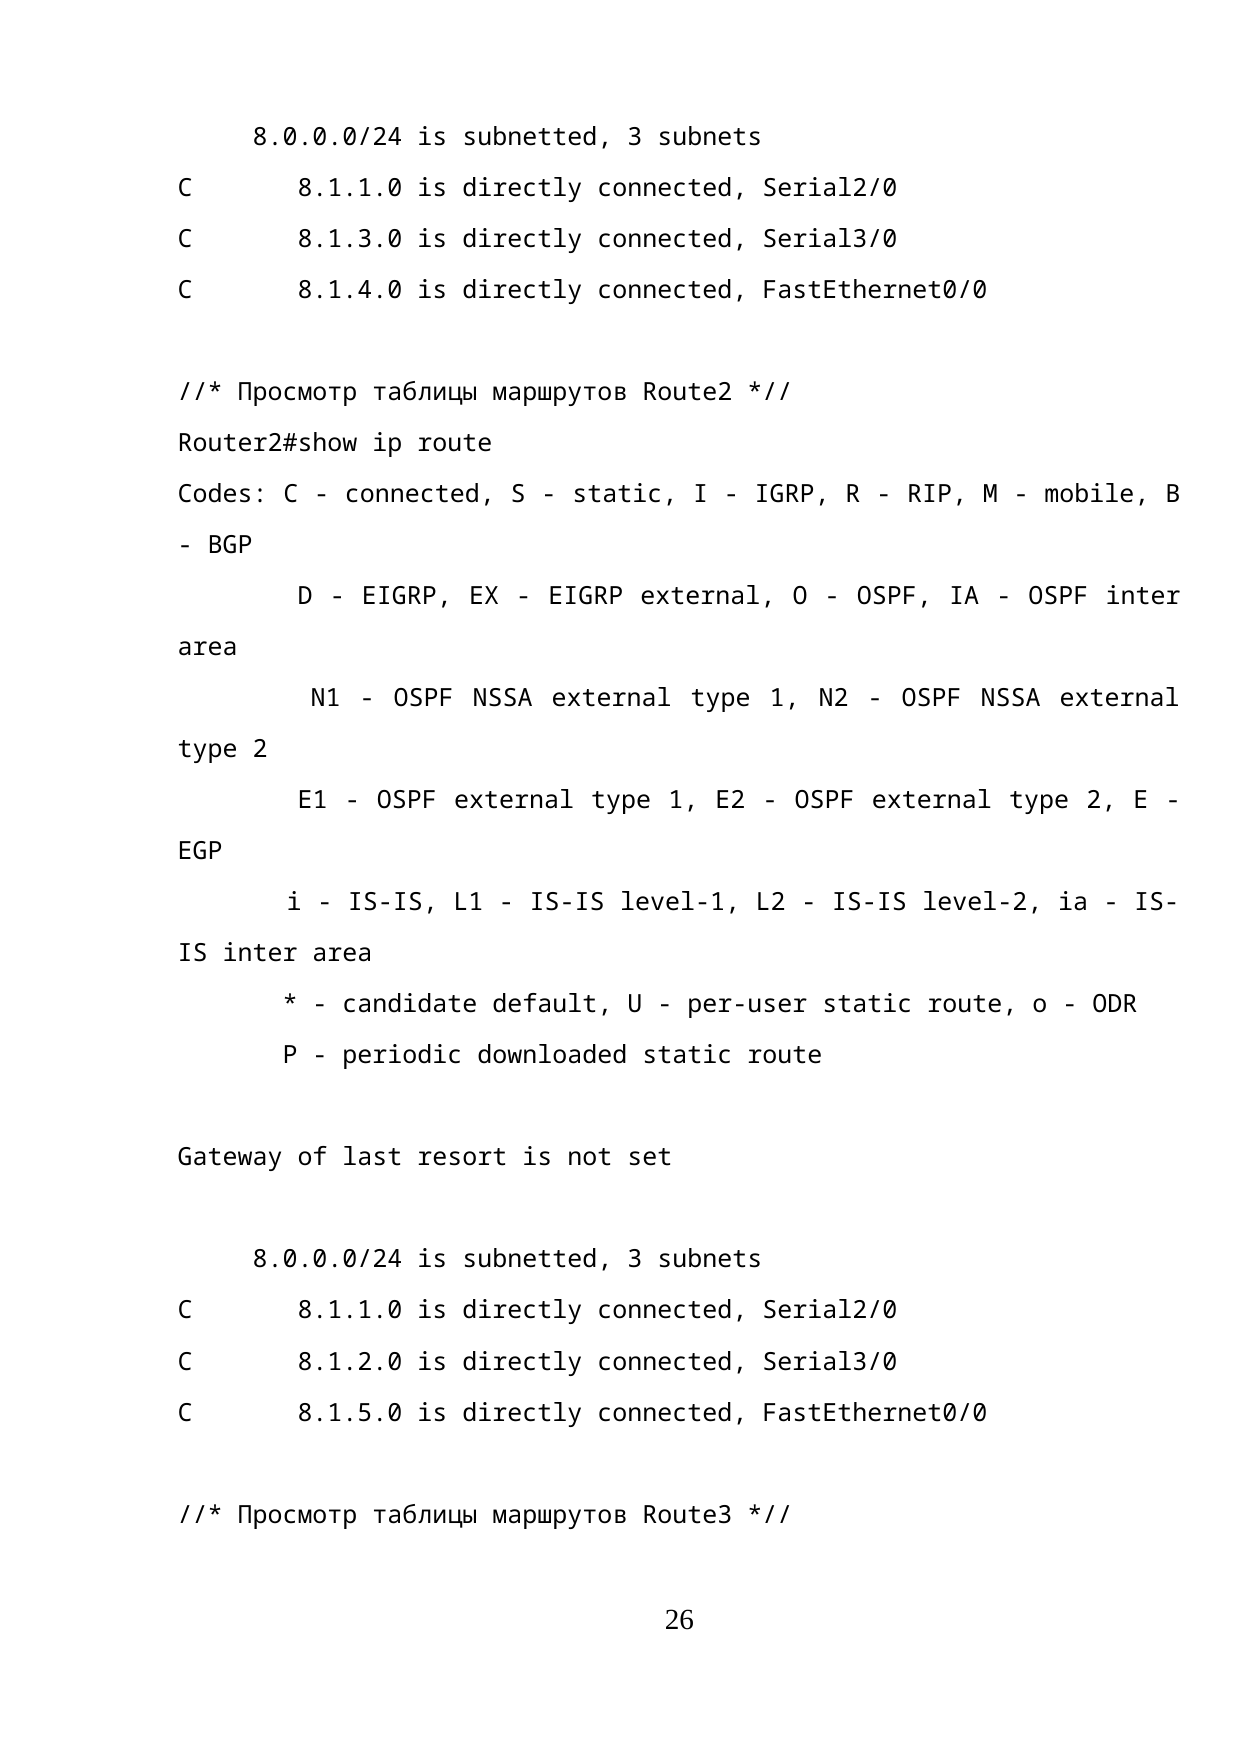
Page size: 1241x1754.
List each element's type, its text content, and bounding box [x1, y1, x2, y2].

text C 8.1.4.0 is directly connected, FastEthernet0/0 [177, 271, 1181, 305]
text N1 - OSPF NSSA external type 1, N2 - OSPF NSSA external type 2 [177, 679, 1181, 765]
text 8.0.0.0/24 is subnetted, 3 subnets [177, 118, 1181, 152]
text Router2#show ip route [177, 424, 1181, 458]
text C 8.1.2.0 is directly connected, Serial3/0 [177, 1343, 1181, 1377]
text 8.0.0.0/24 is subnetted, 3 subnets [177, 1241, 1181, 1275]
text Gateway of last resort is not set [177, 1139, 1181, 1173]
text C 8.1.5.0 is directly connected, FastEthernet0/0 [177, 1394, 1181, 1428]
text C 8.1.3.0 is directly connected, Serial3/0 [177, 220, 1181, 254]
text P - periodic downloaded static route [177, 1037, 1181, 1071]
text //* Просмотр таблицы маршрутов Route2 *// [177, 373, 1181, 407]
text D - EIGRP, EX - EIGRP external, O - OSPF, IA - OSPF inter area [177, 577, 1181, 663]
text //* Просмотр таблицы маршрутов Route3 *// [177, 1496, 1181, 1530]
text i - IS-IS, L1 - IS-IS level-1, L2 - IS-IS level-2, ia - IS-IS inter area [177, 884, 1181, 969]
text C 8.1.1.0 is directly connected, Serial2/0 [177, 169, 1181, 203]
text C 8.1.1.0 is directly connected, Serial2/0 [177, 1292, 1181, 1326]
text E1 - OSPF external type 1, E2 - OSPF external type 2, E - EGP [177, 782, 1181, 867]
text * - candidate default, U - per-user static route, o - ODR [177, 986, 1181, 1020]
text Codes: C - connected, S - static, I - IGRP, R - RIP, M - mobile, B - BGP [177, 475, 1181, 561]
